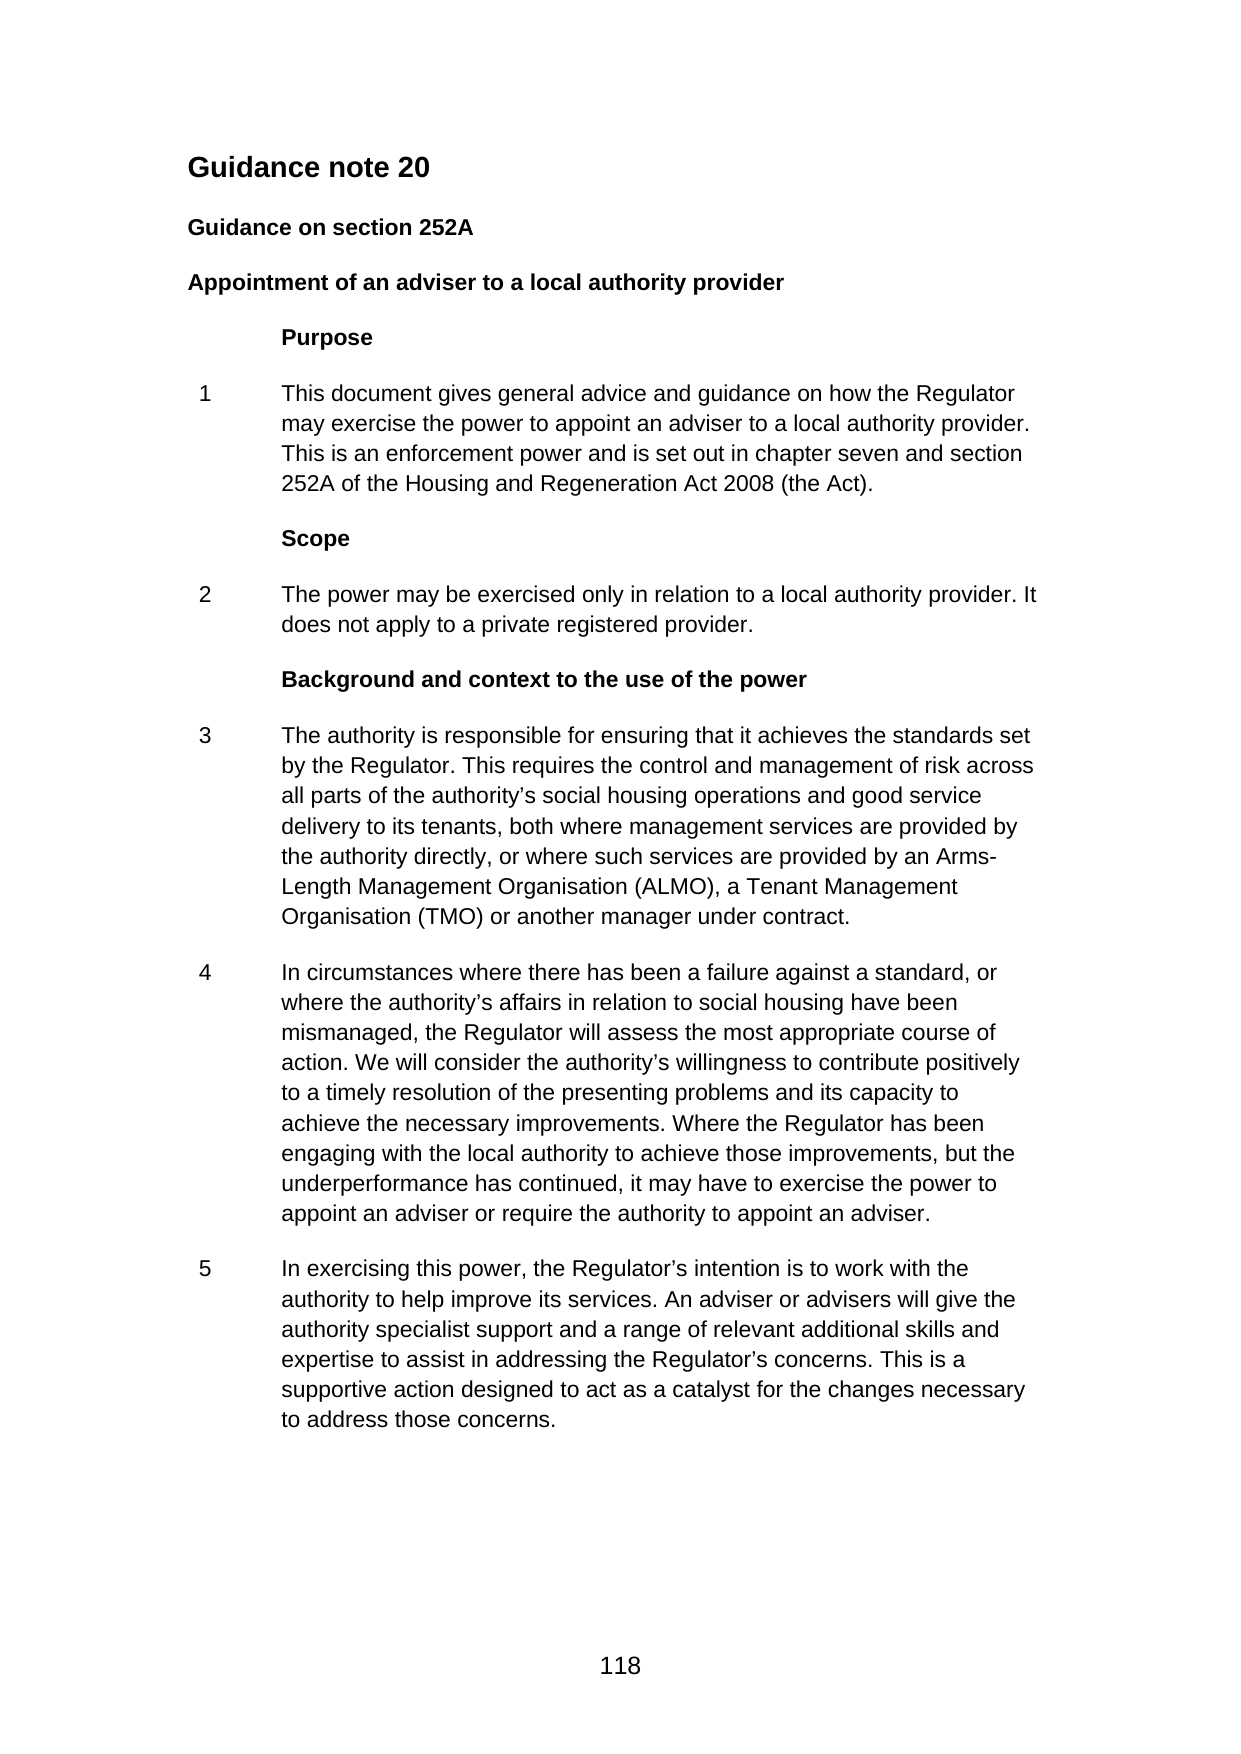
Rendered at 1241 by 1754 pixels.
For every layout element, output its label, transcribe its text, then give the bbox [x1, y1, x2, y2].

table_cell The power may be exercised only in relation to a local authority provider. It does not apply to a private registered provider. [270, 581, 1053, 666]
table_header [187, 324, 270, 379]
table_cell 5 [187, 1255, 270, 1462]
table_cell [270, 1462, 1053, 1572]
table_cell This document gives general advice and guidance on how the Regulator may exercise the power to appoint an adviser to a local authority provider. This is an enforcement power and is set out in chapter seven and section 252A of the Housing and Regeneration Act 2008 (the Act). [270, 380, 1053, 525]
table_cell In exercising this power, the Regulator’s intention is to work with the authority to help improve its services. An adviser or advisers will give the authority specialist support and a range of relevant additional skills and expertise to assist in addressing the Regulator’s concerns. This is a supportive action designed to act as a catalyst for the changes necessary to address those concerns. [270, 1255, 1053, 1462]
table_cell Scope [270, 525, 1053, 581]
table_header Purpose [270, 324, 1053, 379]
table_cell [187, 1462, 270, 1572]
table_cell 2 [187, 581, 270, 666]
table_cell [187, 666, 270, 722]
table_cell The authority is responsible for ensuring that it achieves the standards set by the Regulator. This requires the control and management of risk across all parts of the authority’s social housing operations and good service delivery to its tenants, both where management services are provided by the authority directly, or where such services are provided by an Arms-Length Management Organisation (ALMO), a Tenant Management Organisation (TMO) or another manager under contract. [270, 722, 1053, 958]
table_cell Background and context to the use of the power [270, 666, 1053, 722]
table_cell 3 [187, 722, 270, 958]
table_cell 4 [187, 959, 270, 1255]
text Guidance note 20 [187, 150, 1053, 183]
table_cell [187, 525, 270, 581]
table_cell In circumstances where there has been a failure against a standard, or where the authority’s affairs in relation to social housing have been mismanaged, the Regulator will assess the most appropriate course of action. We will consider the authority’s willingness to contribute positively to a timely resolution of the presenting problems and its capacity to achieve the necessary improvements. Where the Regulator has been engaging with the local authority to achieve those improvements, but the underperformance has continued, it may have to exercise the power to appoint an adviser or require the authority to appoint an adviser. [270, 959, 1053, 1255]
text Appointment of an adviser to a local authority provider [187, 269, 1053, 295]
text Guidance on section 252A [187, 213, 1053, 240]
table_cell 1 [187, 380, 270, 525]
